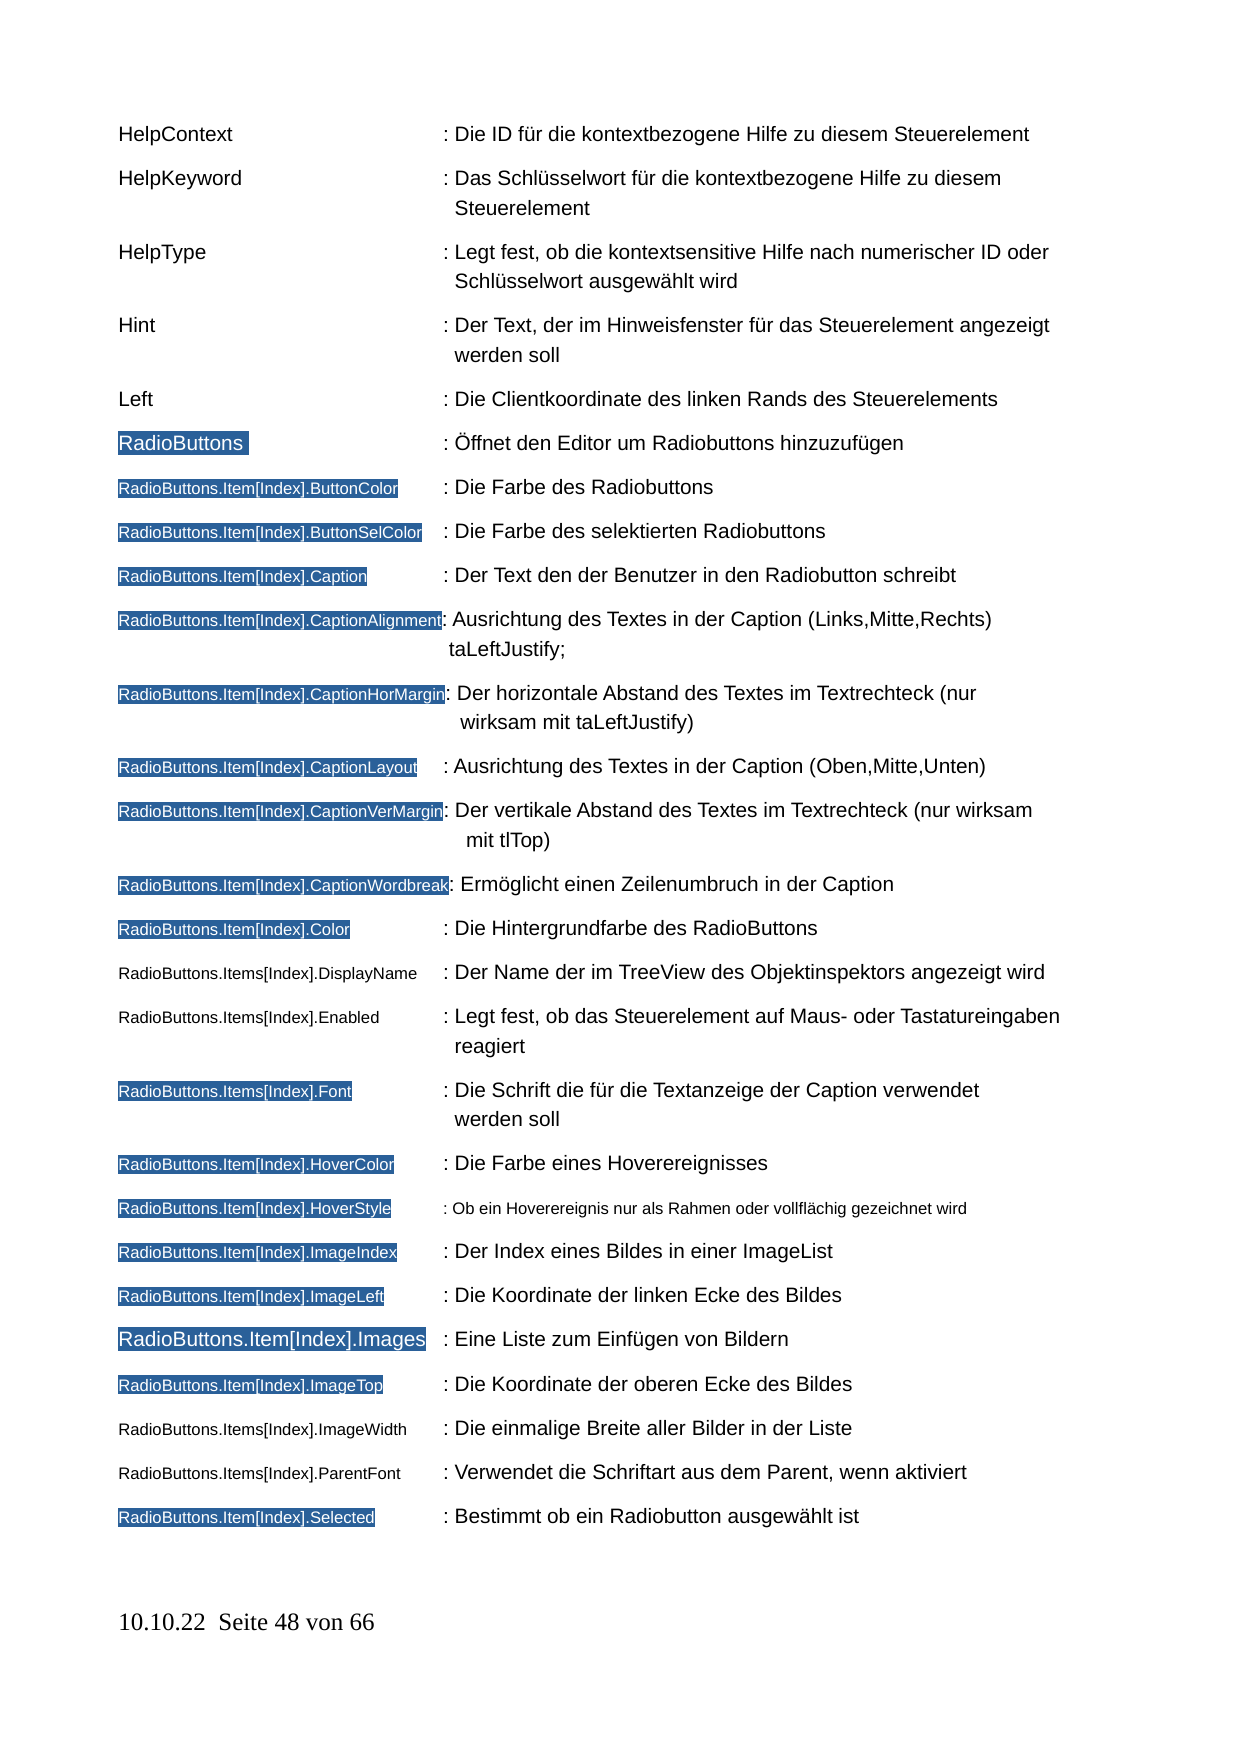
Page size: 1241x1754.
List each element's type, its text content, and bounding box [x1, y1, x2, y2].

text RadioButtons.Item[Index].ButtonSelColor : Die Farbe des selektierten Radiobuttons [118, 515, 1122, 544]
text HelpKeyword : Das Schlüsselwort für die kontextbezogene Hilfe zu diesem Steuerelement [118, 162, 1122, 221]
text RadioButtons.Item[Index].CaptionAlignment: Ausrichtung des Textes in der Caption (Links,Mitte,Rechts) taLeftJustify; [118, 603, 1122, 662]
text RadioButtons.Item[Index].CaptionVerMargin: Der vertikale Abstand des Textes im Textrechteck (nur wirksam mit tlTop) [118, 794, 1122, 853]
text RadioButtons.Items[Index].Enabled : Legt fest, ob das Steuerelement auf Maus- oder Tastatureingaben reagiert [118, 1000, 1122, 1059]
text RadioButtons.Item[Index].ImageLeft : Die Koordinate der linken Ecke des Bildes [118, 1279, 1122, 1309]
text RadioButtons.Item[Index].Color : Die Hintergrundfarbe des RadioButtons [118, 912, 1122, 941]
text RadioButtons.Items[Index].Font : Die Schrift die für die Textanzeige der Caption verwendet werden soll [118, 1073, 1122, 1132]
text RadioButtons.Item[Index].HoverStyle : Ob ein Hoverereignis nur als Rahmen oder vollflächig gezeichnet wird [118, 1191, 1122, 1221]
text RadioButtons.Item[Index].ImageTop : Die Koordinate der oberen Ecke des Bildes [118, 1367, 1122, 1397]
text RadioButtons.Item[Index].HoverColor : Die Farbe eines Hoverereignisses [118, 1147, 1122, 1177]
text RadioButtons.Item[Index].CaptionLayout : Ausrichtung des Textes in der Caption (Oben,Mitte,Unten) [118, 750, 1122, 780]
text RadioButtons.Item[Index].CaptionHorMargin: Der horizontale Abstand des Textes im Textrechteck (nur wirksam mit taLeftJustify) [118, 677, 1122, 736]
text RadioButtons.Item[Index].Caption : Der Text den der Benutzer in den Radiobutton schreibt [118, 559, 1122, 588]
text RadioButtons.Items[Index].ParentFont : Verwendet die Schriftart aus dem Parent, wenn aktiviert [118, 1456, 1122, 1485]
text RadioButtons : Öffnet den Editor um Radiobuttons hinzuzufügen [118, 427, 1122, 456]
text Hint : Der Text, der im Hinweisfenster für das Steuerelement angezeigt werden soll [118, 309, 1122, 368]
text RadioButtons.Item[Index].Images : Eine Liste zum Einfügen von Bildern [118, 1323, 1122, 1353]
text RadioButtons.Item[Index].ImageIndex : Der Index eines Bildes in einer ImageList [118, 1235, 1122, 1265]
text RadioButtons.Item[Index].ButtonColor : Die Farbe des Radiobuttons [118, 471, 1122, 500]
text RadioButtons.Items[Index].ImageWidth : Die einmalige Breite aller Bilder in der Liste [118, 1411, 1122, 1441]
text RadioButtons.Items[Index].DisplayName : Der Name der im TreeView des Objektinspektors angezeigt wird [118, 956, 1122, 985]
text HelpContext : Die ID für die kontextbezogene Hilfe zu diesem Steuerelement [118, 118, 1122, 148]
text HelpType : Legt fest, ob die kontextsensitive Hilfe nach numerischer ID oder Schlüsselwort ausgewählt wird [118, 236, 1122, 295]
text RadioButtons.Item[Index].CaptionWordbreak: Ermöglicht einen Zeilenumbruch in der Caption [118, 868, 1122, 897]
text Left : Die Clientkoordinate des linken Rands des Steuerelements [118, 383, 1122, 412]
text RadioButtons.Item[Index].Selected : Bestimmt ob ein Radiobutton ausgewählt ist [118, 1499, 1122, 1529]
